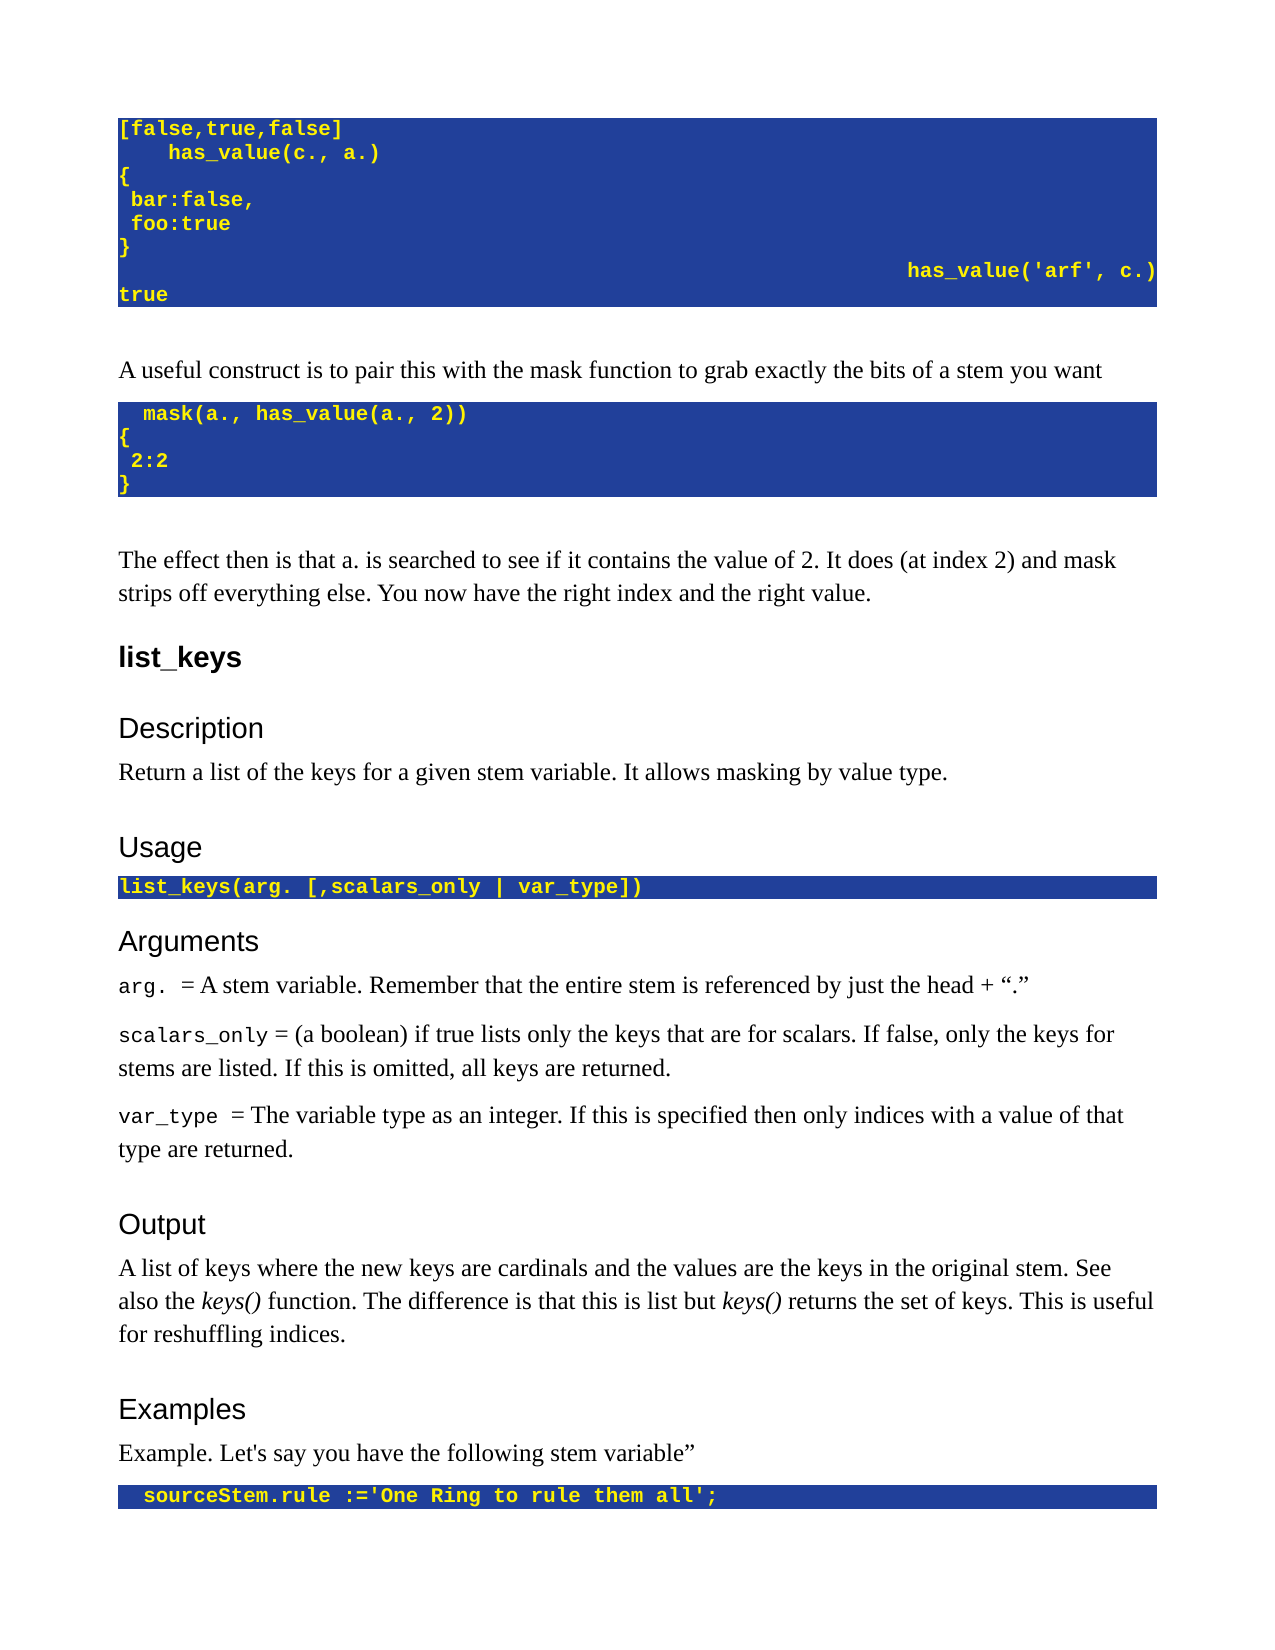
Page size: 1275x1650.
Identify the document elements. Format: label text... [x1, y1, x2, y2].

text Example. Let's say you have the following stem variable” [118, 1438, 1157, 1466]
text scalars_only = (a boolean) if true lists only the keys that are for scalars. If false, only the keys for stems are listed. If this is omitted, all keys are returned. [118, 1019, 1157, 1082]
subtitle Usage [118, 830, 1157, 863]
subtitle Examples [118, 1392, 1157, 1425]
text Return a list of the keys for a given stem variable. It allows masking by value type. [118, 757, 1157, 786]
text } [118, 473, 1157, 497]
text 2:2 [118, 450, 1157, 473]
text true [118, 284, 1157, 307]
subtitle Arguments [118, 924, 1157, 958]
text [false,true,false] [118, 118, 1157, 142]
text A useful construct is to pair this with the mask function to grab exactly the bits of a stem you want [118, 355, 1157, 384]
text var_type = The variable type as an integer. If this is specified then only indices with a value of that type are returned. [118, 1101, 1157, 1163]
text sourceStem.rule :='One Ring to rule them all'; [118, 1485, 1157, 1509]
text has_value('arf', c.) [118, 260, 1157, 284]
text mask(a., has_value(a., 2)) [118, 402, 1157, 426]
text { [118, 165, 1157, 189]
subtitle list_keys [118, 640, 1157, 674]
text arg. = A stem variable. Remember that the entire stem is referenced by just the head + “.” [118, 971, 1157, 1000]
text has_value(c., a.) [118, 142, 1157, 165]
text foo:true [118, 213, 1157, 236]
subtitle Output [118, 1207, 1157, 1241]
text bar:false, [118, 189, 1157, 213]
text list_keys(arg. [,scalars_only | var_type]) [118, 876, 1157, 899]
text A list of keys where the new keys are cardinals and the values are the keys in the original stem. See also the keys() function. The difference is that this is list but keys() returns the set of keys. This is useful for reshuffling indices. [118, 1253, 1157, 1348]
subtitle Description [118, 711, 1157, 745]
text } [118, 236, 1157, 260]
text { [118, 426, 1157, 450]
text The effect then is that a. is searched to see if it contains the value of 2. It does (at index 2) and mask strips off everything else. You now have the right index and the right value. [118, 545, 1157, 606]
